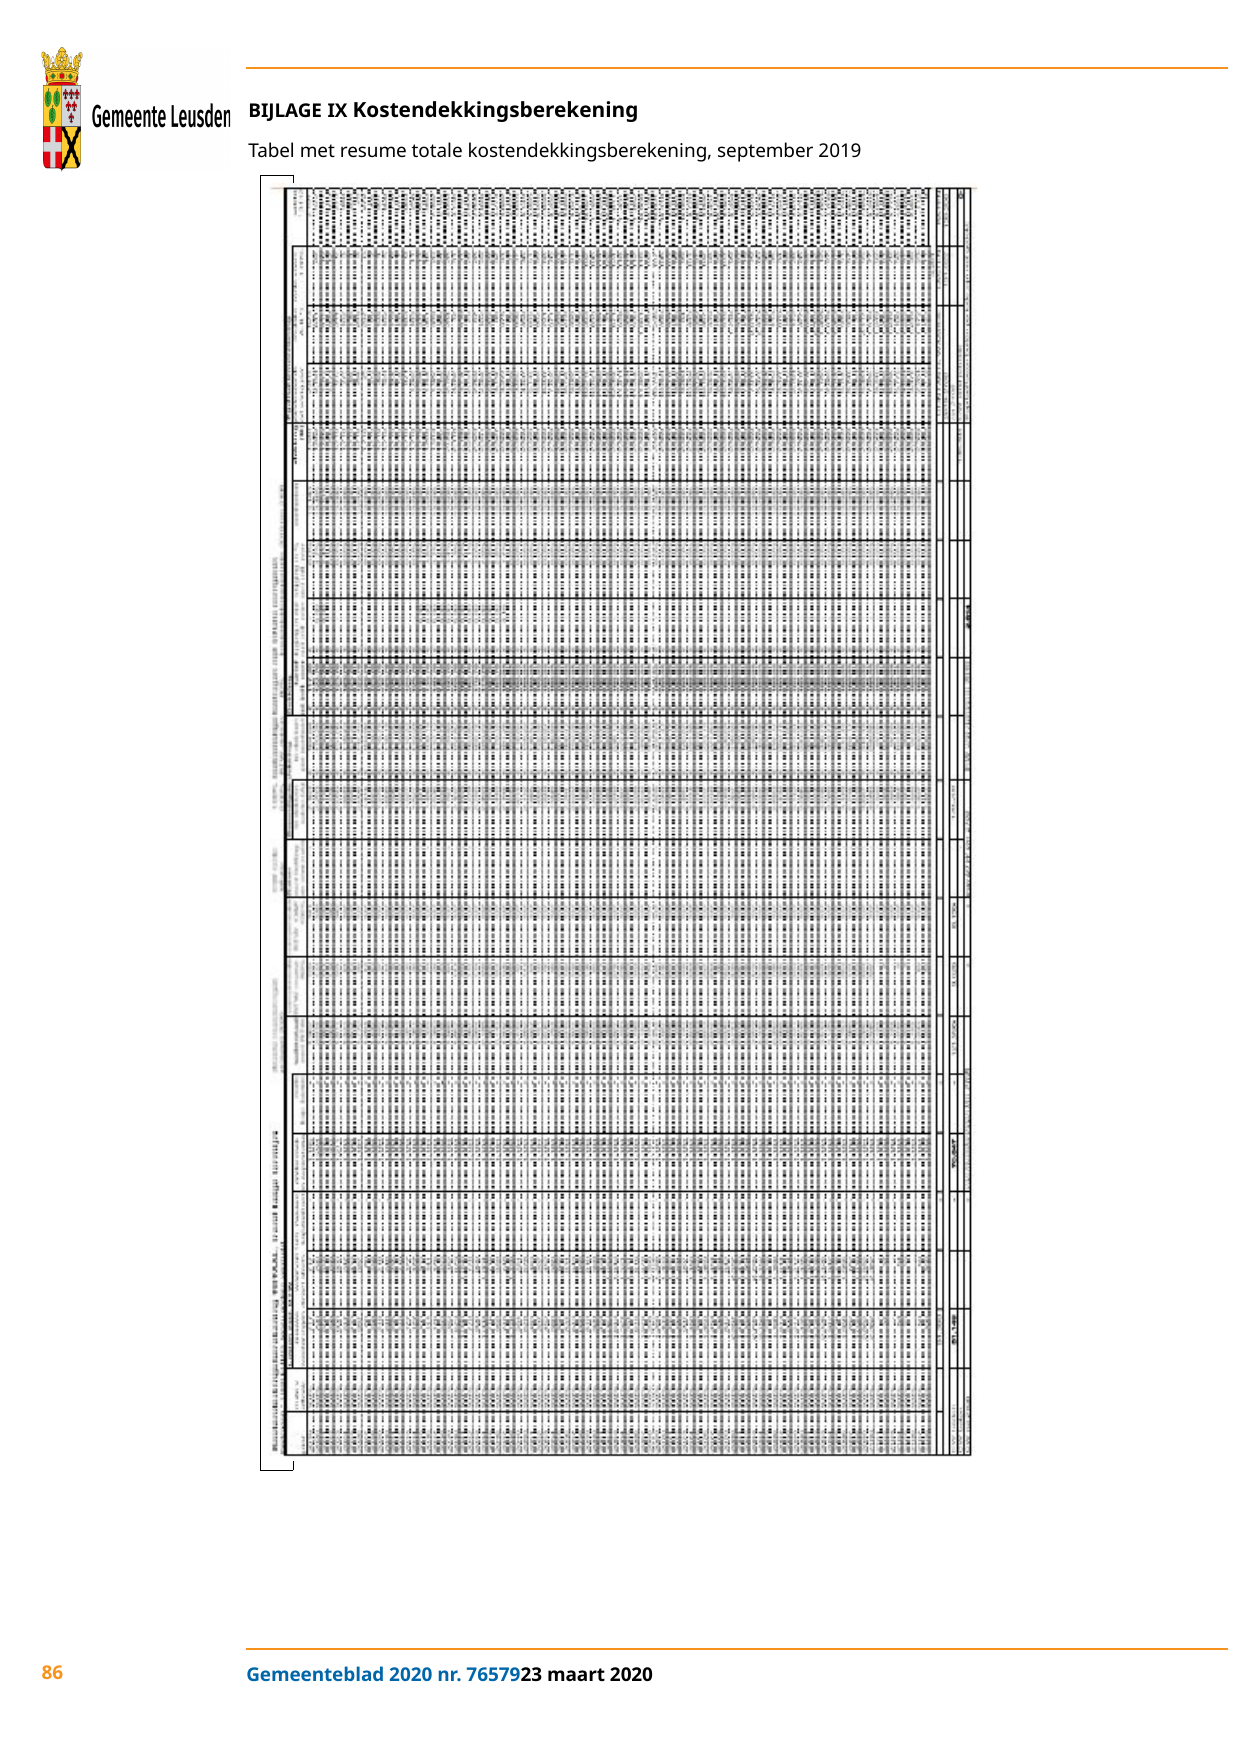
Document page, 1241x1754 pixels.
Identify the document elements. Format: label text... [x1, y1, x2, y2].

text BIJLAGE IX Kostendekkingsberekening [248, 95, 1152, 123]
picture [41, 47, 231, 172]
text Tabel met resume totale kostendekkingsberekening, september 2019 [248, 137, 1152, 163]
picture [268, 183, 978, 1461]
